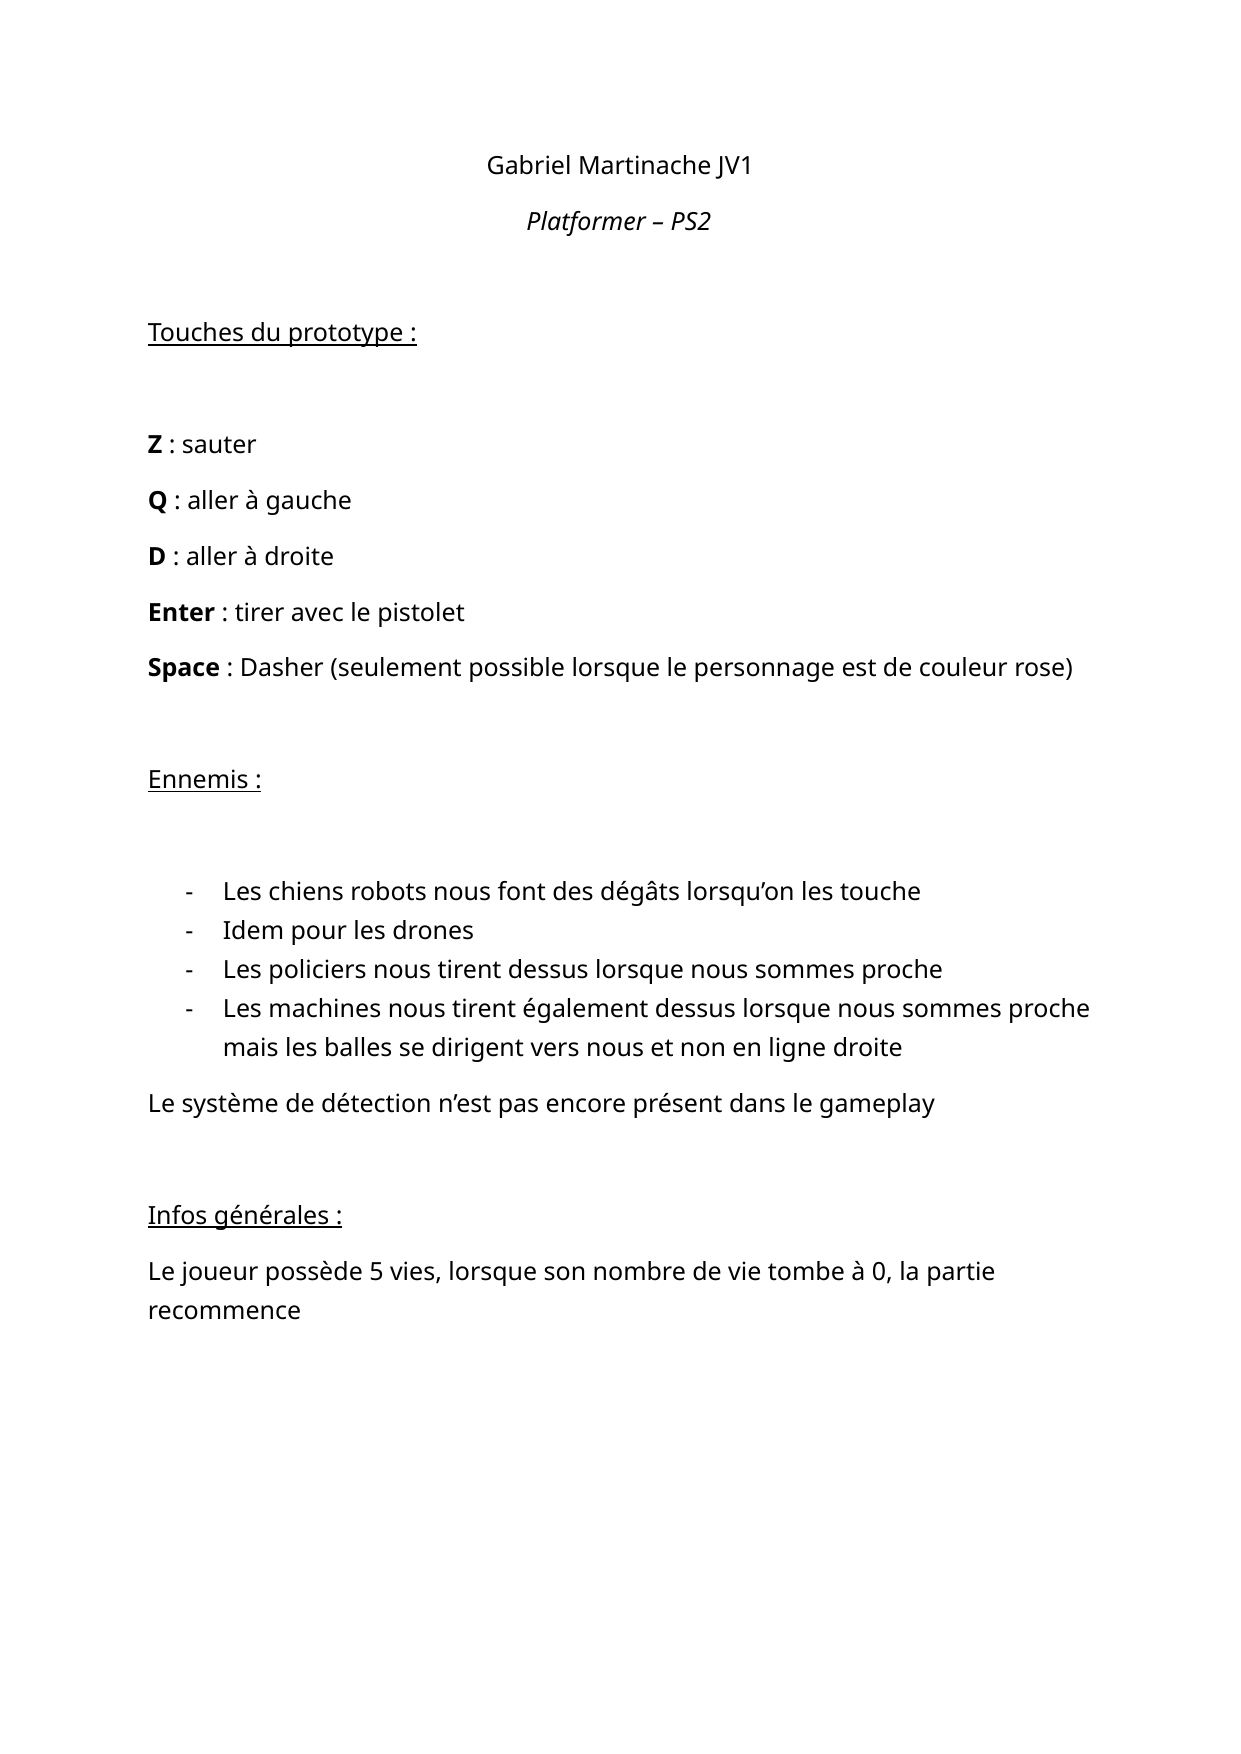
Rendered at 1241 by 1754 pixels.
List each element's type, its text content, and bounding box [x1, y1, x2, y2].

list Les chiens robots nous font des dégâts lorsqu’on les touche [185, 873, 1093, 907]
text Gabriel Martinache JV1 [148, 148, 1093, 182]
text Space : Dasher (seulement possible lorsque le personnage est de couleur rose) [148, 650, 1093, 684]
text Ennemis : [148, 762, 1093, 796]
text Platformer – PS2 [148, 203, 1093, 237]
text Le joueur possède 5 vies, lorsque son nombre de vie tombe à 0, la partie recommence [148, 1253, 1093, 1327]
list Les policiers nous tirent dessus lorsque nous sommes proche [185, 952, 1093, 986]
list mais les balles se dirigent vers nous et non en ligne droite [223, 1030, 1093, 1064]
text Le système de détection n’est pas encore présent dans le gameplay [148, 1086, 1093, 1120]
list Idem pour les drones [185, 913, 1093, 947]
text Q : aller à gauche [148, 483, 1093, 517]
text D : aller à droite [148, 538, 1093, 572]
list Les machines nous tirent également dessus lorsque nous sommes proche [185, 991, 1093, 1025]
text Touches du prototype : [148, 315, 1093, 349]
text Enter : tirer avec le pistolet [148, 594, 1093, 628]
text Infos générales : [148, 1198, 1093, 1232]
text Z : sauter [148, 427, 1093, 461]
